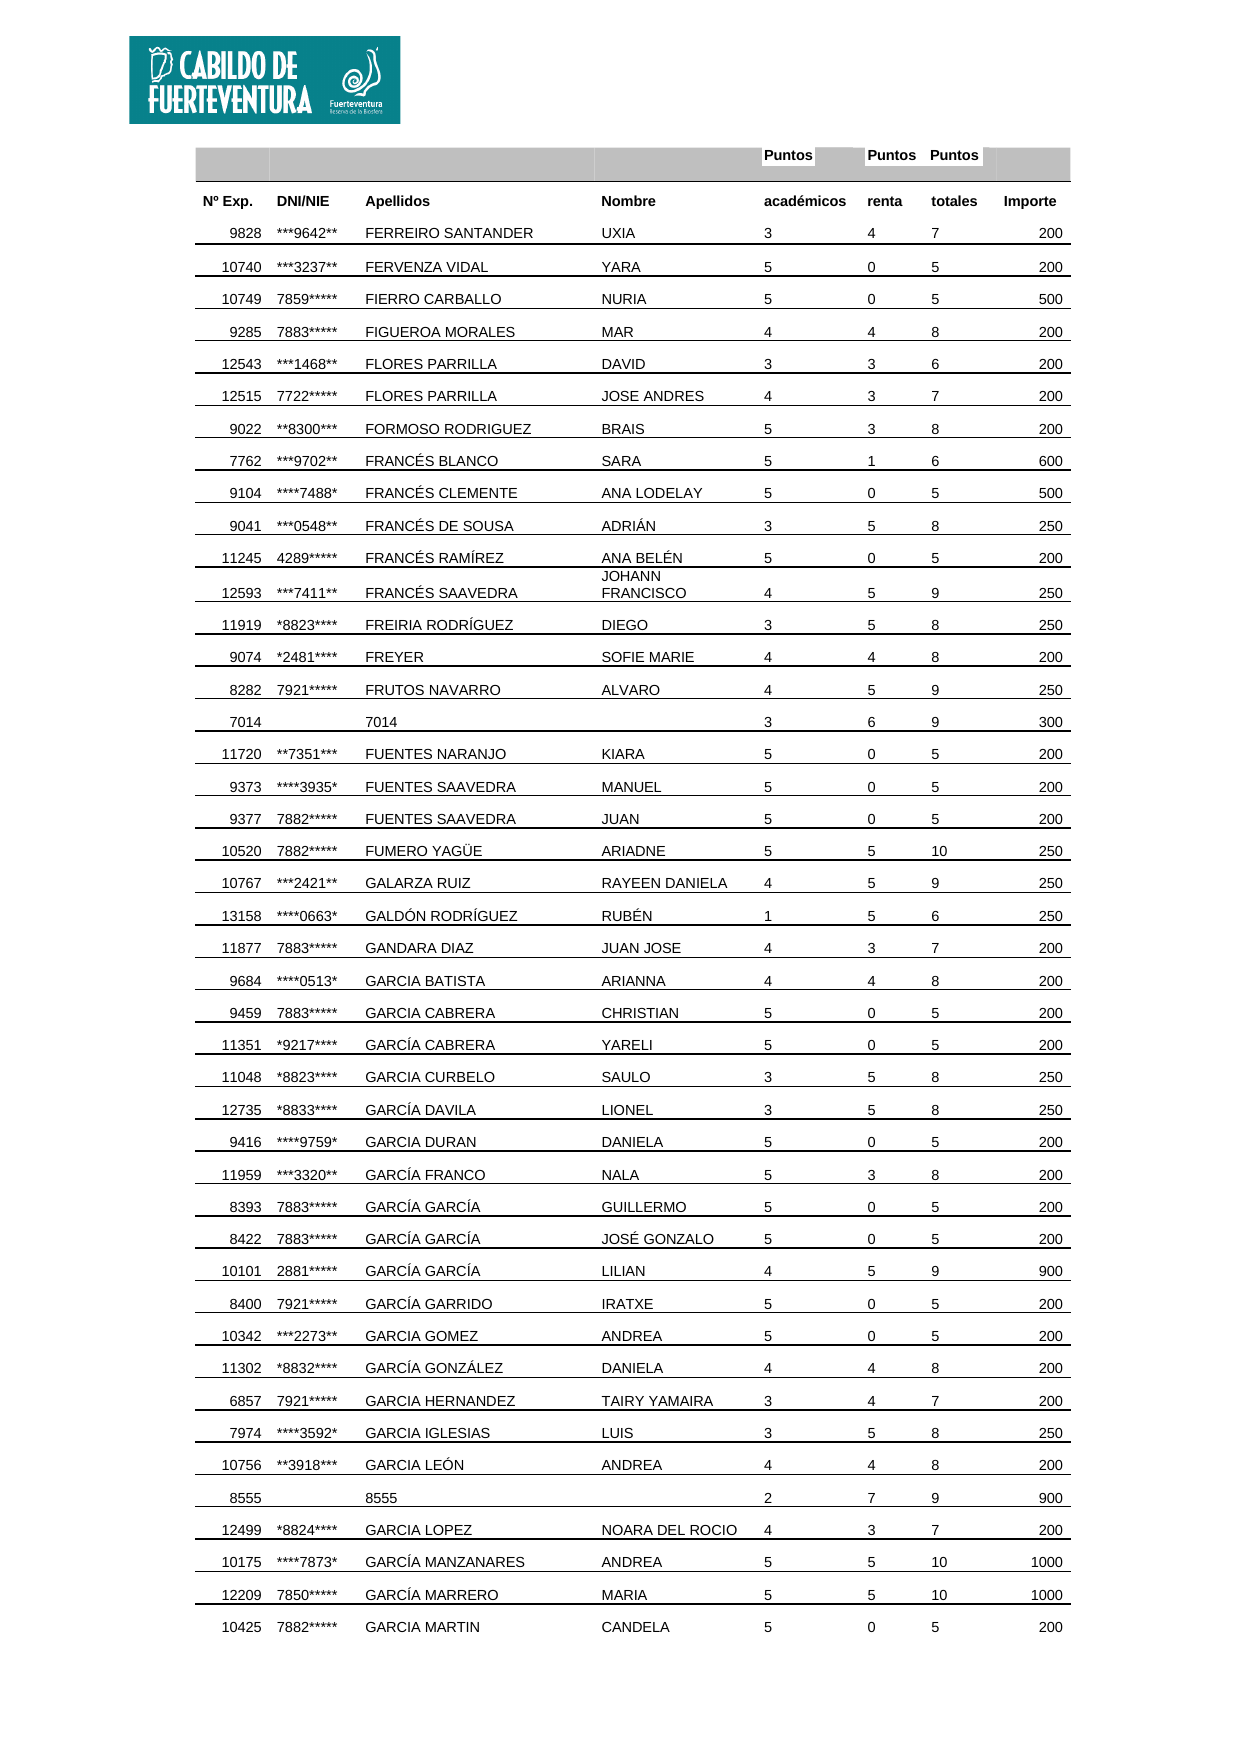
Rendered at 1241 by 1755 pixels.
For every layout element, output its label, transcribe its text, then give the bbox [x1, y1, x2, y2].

table_cell ***0548** [269, 503, 351, 534]
table_cell 500 [991, 471, 1071, 501]
table_cell ANA BELÉN [568, 535, 751, 566]
table_cell 0 [857, 535, 917, 566]
table_header renta 4 [857, 198, 917, 243]
table_cell SARA [568, 438, 751, 469]
table_cell 1 [857, 438, 917, 469]
table_cell 3 [857, 406, 917, 437]
table_cell 8 [917, 503, 991, 534]
table_cell FERVENZA VIDAL [351, 245, 568, 275]
table_header académicos 3 [751, 198, 857, 243]
table_cell 200 [991, 374, 1071, 404]
table_cell 8 [917, 406, 991, 437]
table_cell 11919 [195, 602, 269, 633]
table_cell ANA LODELAY [568, 471, 751, 501]
table_cell 9104 [195, 471, 269, 501]
table_cell MAR [568, 309, 751, 340]
table_cell 8 [917, 602, 991, 633]
table_cell 5 [751, 406, 857, 437]
table_cell JOSE ANDRES [568, 374, 751, 404]
table_cell 3 [857, 374, 917, 404]
table_cell 9285 [195, 309, 269, 340]
table_cell 9022 [195, 406, 269, 437]
table_cell FIGUEROA MORALES [351, 309, 568, 340]
table_cell 6 [917, 341, 991, 372]
table_cell 7859***** [269, 277, 351, 307]
table_cell ****7488* [269, 471, 351, 501]
table_cell FRANCÉS BLANCO [351, 438, 568, 469]
table_cell JOHANN FRANCISCO [568, 568, 751, 601]
table_cell DIEGO [568, 602, 751, 633]
table_cell 250 [991, 602, 1071, 633]
table_cell FLORES PARRILLA [351, 374, 568, 404]
table_cell 4 [751, 635, 857, 665]
table_cell ***7411** [269, 568, 351, 601]
table_cell 200 [991, 309, 1071, 340]
table_cell **8300*** [269, 406, 351, 437]
table_cell 12515 [195, 374, 269, 404]
table_cell 4 [751, 309, 857, 340]
table_cell *2481**** [269, 635, 351, 665]
table_cell FREYER [351, 635, 568, 665]
table_cell BRAIS [568, 406, 751, 437]
table_header DNI/NIE ***9642** [269, 198, 351, 243]
table_cell 0 [857, 245, 917, 275]
table_cell FRANCÉS CLEMENTE [351, 471, 568, 501]
table_cell 4289***** [269, 535, 351, 566]
table_cell 0 [857, 471, 917, 501]
table_header Apellidos FERREIRO SANTANDER [351, 198, 568, 243]
table_cell 5 [751, 277, 857, 307]
table_cell 6 [917, 438, 991, 469]
table_cell *8823**** [269, 602, 351, 633]
table_cell 5 [751, 438, 857, 469]
table_cell YARA [568, 245, 751, 275]
table_cell 12593 [195, 568, 269, 601]
table_cell 8 [917, 309, 991, 340]
table_cell 10740 [195, 245, 269, 275]
table_cell 3 [751, 341, 857, 372]
table_cell 5 [751, 245, 857, 275]
table_cell 7 [917, 374, 991, 404]
table_cell ***1468** [269, 341, 351, 372]
table_cell ADRIÁN [568, 503, 751, 534]
table_cell FREIRIA RODRÍGUEZ [351, 602, 568, 633]
table_cell 3 [751, 602, 857, 633]
table_cell 200 [991, 535, 1071, 566]
table_cell FRANCÉS SAAVEDRA [351, 568, 568, 601]
table_cell 200 [991, 341, 1071, 372]
table_cell 5 [751, 471, 857, 501]
table_cell 10749 [195, 277, 269, 307]
table_cell FORMOSO RODRIGUEZ [351, 406, 568, 437]
table_cell 200 [991, 406, 1071, 437]
table_cell 0 [857, 277, 917, 307]
table_cell 9041 [195, 503, 269, 534]
table_cell 3 [857, 341, 917, 372]
table_cell 9074 [195, 635, 269, 665]
table_cell DAVID [568, 341, 751, 372]
table_cell 5 [917, 277, 991, 307]
table_cell FRANCÉS DE SOUSA [351, 503, 568, 534]
table_cell 250 [991, 568, 1071, 601]
table_cell 4 [857, 635, 917, 665]
table_cell 5 [917, 471, 991, 501]
table_cell SOFIE MARIE [568, 635, 751, 665]
table_cell 4 [751, 568, 857, 601]
table_cell 5 [857, 503, 917, 534]
table_cell 7762 [195, 438, 269, 469]
table_cell 200 [991, 245, 1071, 275]
table_header Nº Exp. 9828 [195, 198, 269, 243]
table_cell 11245 [195, 535, 269, 566]
table_cell FLORES PARRILLA [351, 341, 568, 372]
table_cell 5 [857, 602, 917, 633]
table_cell 7883***** [269, 309, 351, 340]
table_header totales 7 [917, 198, 991, 243]
table_cell 5 [751, 535, 857, 566]
table_cell 9 [917, 568, 991, 601]
table_cell 500 [991, 277, 1071, 307]
table_header Nombre UXIA [568, 198, 751, 243]
table_cell 250 [991, 503, 1071, 534]
table_cell 4 [751, 374, 857, 404]
table_cell ***3237** [269, 245, 351, 275]
table_cell 5 [917, 535, 991, 566]
table_cell 5 [857, 568, 917, 601]
table_cell 5 [917, 245, 991, 275]
table_cell 12543 [195, 341, 269, 372]
table_cell FRANCÉS RAMÍREZ [351, 535, 568, 566]
table_cell ***9702** [269, 438, 351, 469]
table_cell 4 [857, 309, 917, 340]
table_cell NURIA [568, 277, 751, 307]
table_cell 7722***** [269, 374, 351, 404]
table_cell 600 [991, 438, 1071, 469]
table_cell FIERRO CARBALLO [351, 277, 568, 307]
table_cell 3 [751, 503, 857, 534]
table_header Importe 200 [991, 198, 1071, 243]
